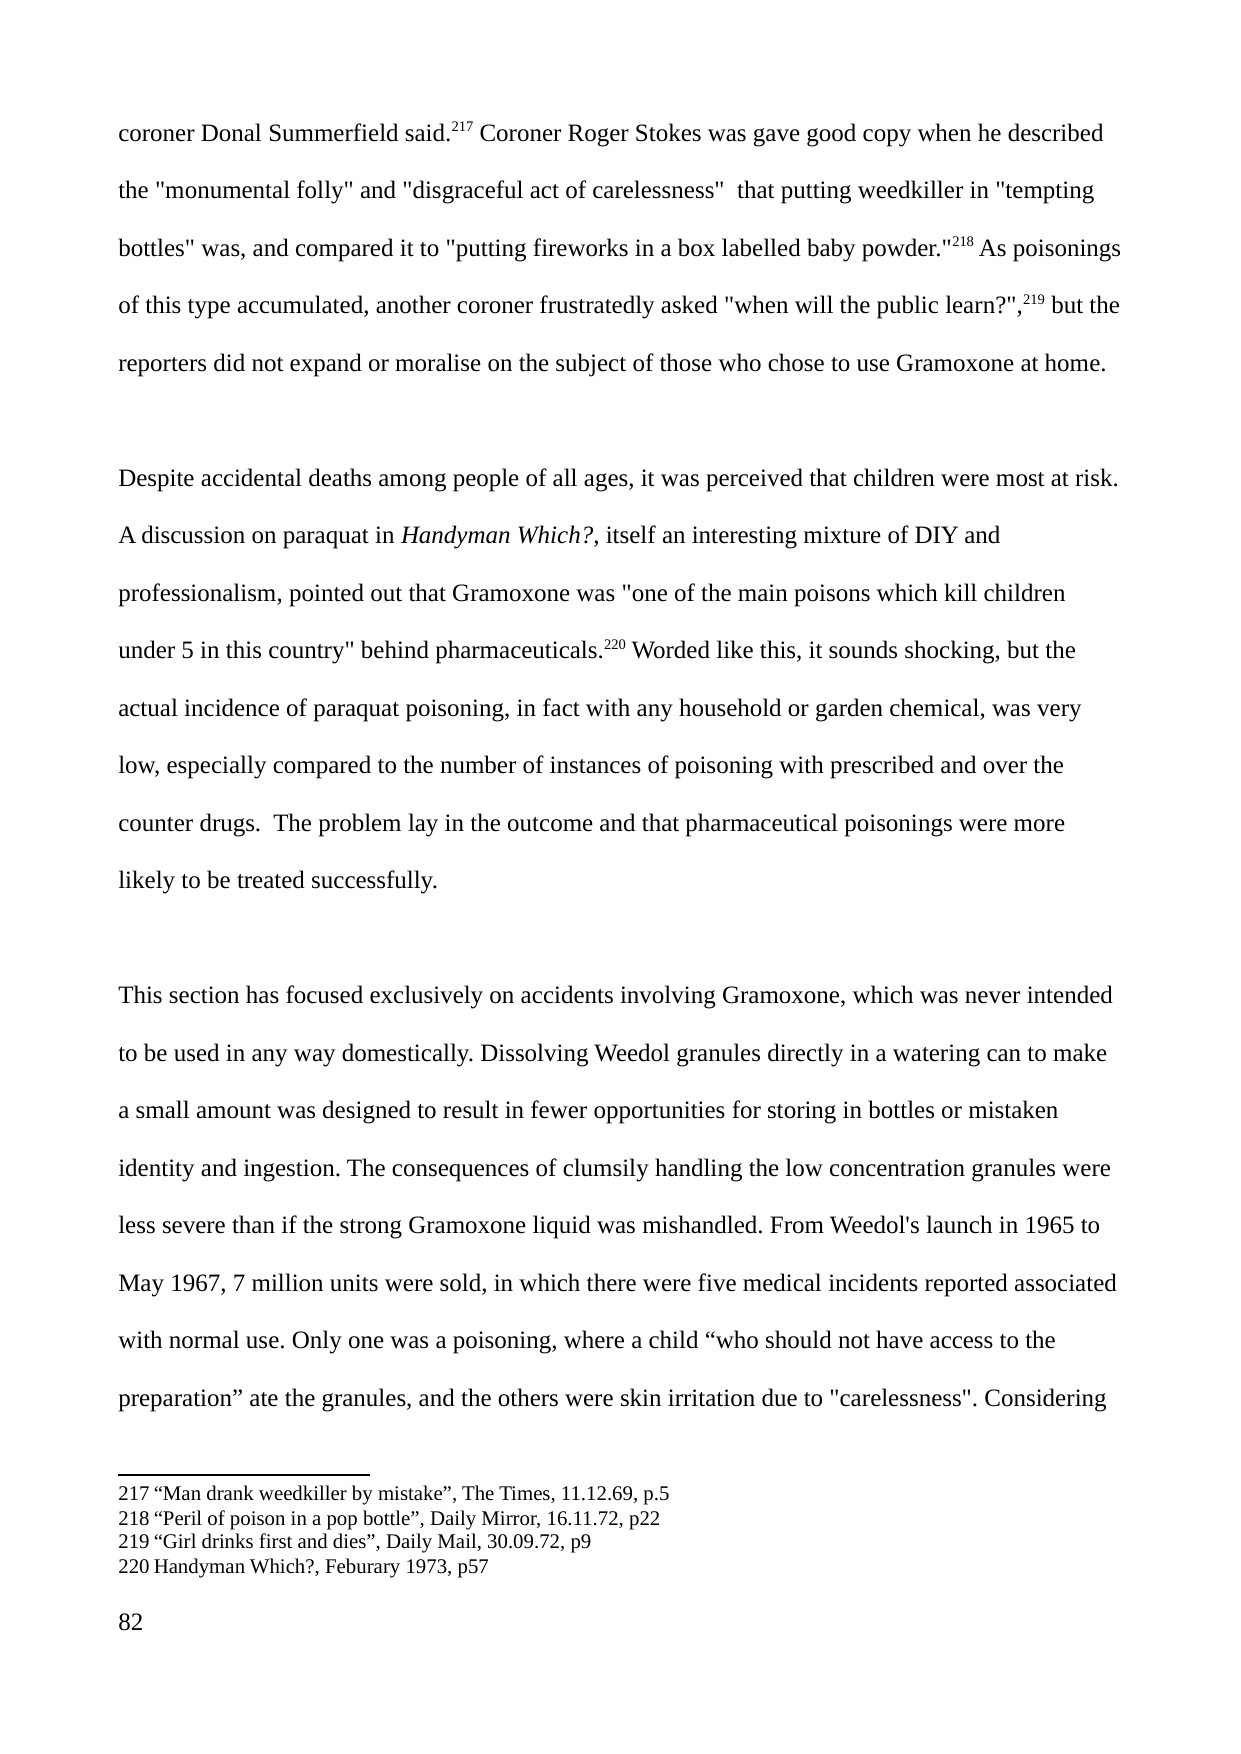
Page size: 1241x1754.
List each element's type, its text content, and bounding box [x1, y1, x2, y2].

text Handyman Which?, Feburary 1973, p57 [118, 1553, 1122, 1578]
text Despite accidental deaths among people of all ages, it was perceived that children were most at risk. A discussion on paraquat in Handyman Which?, itself an interesting mixture of DIY and professionalism, pointed out that Gramoxone was "one of the main poisons which kill children under 5 in this country" behind pharmaceuticals. Worded like this, it sounds shocking, but the actual incidence of paraquat poisoning, in fact with any household or garden chemical, was very low, especially compared to the number of instances of poisoning with prescribed and over the counter drugs. The problem lay in the outcome and that pharmaceutical poisonings were more likely to be treated successfully. [118, 463, 1122, 894]
text “Peril of poison in a pop bottle”, Daily Mirror, 16.11.72, p22 [118, 1505, 1122, 1529]
text This section has focused exclusively on accidents involving Gramoxone, which was never intended to be used in any way domestically. Dissolving Weedol granules directly in a watering can to make a small amount was designed to result in fewer opportunities for storing in bottles or mistaken identity and ingestion. The consequences of clumsily handling the low concentration granules were less severe than if the strong Gramoxone liquid was mishandled. From Weedol's launch in 1965 to May 1967, 7 million units were sold, in which there were five medical incidents reported associated with normal use. Only one was a poisoning, where a child “who should not have access to the preparation” ate the granules, and the others were skin irritation due to "carelessness". Considering [118, 981, 1122, 1412]
text “Man drank weedkiller by mistake”, The Times, 11.12.69, p.5 [118, 1481, 1122, 1505]
text coroner Donal Summerfield said. Coroner Roger Stokes was gave good copy when he described the "monumental folly" and "disgraceful act of carelessness" that putting weedkiller in "tempting bottles" was, and compared it to "putting fireworks in a box labelled baby powder." As poisonings of this type accumulated, another coroner frustratedly asked "when will the public learn?", but the reporters did not expand or moralise on the subject of those who chose to use Gramoxone at home. [118, 118, 1122, 377]
text “Girl drinks first and dies”, Daily Mail, 30.09.72, p9 [118, 1529, 1122, 1553]
